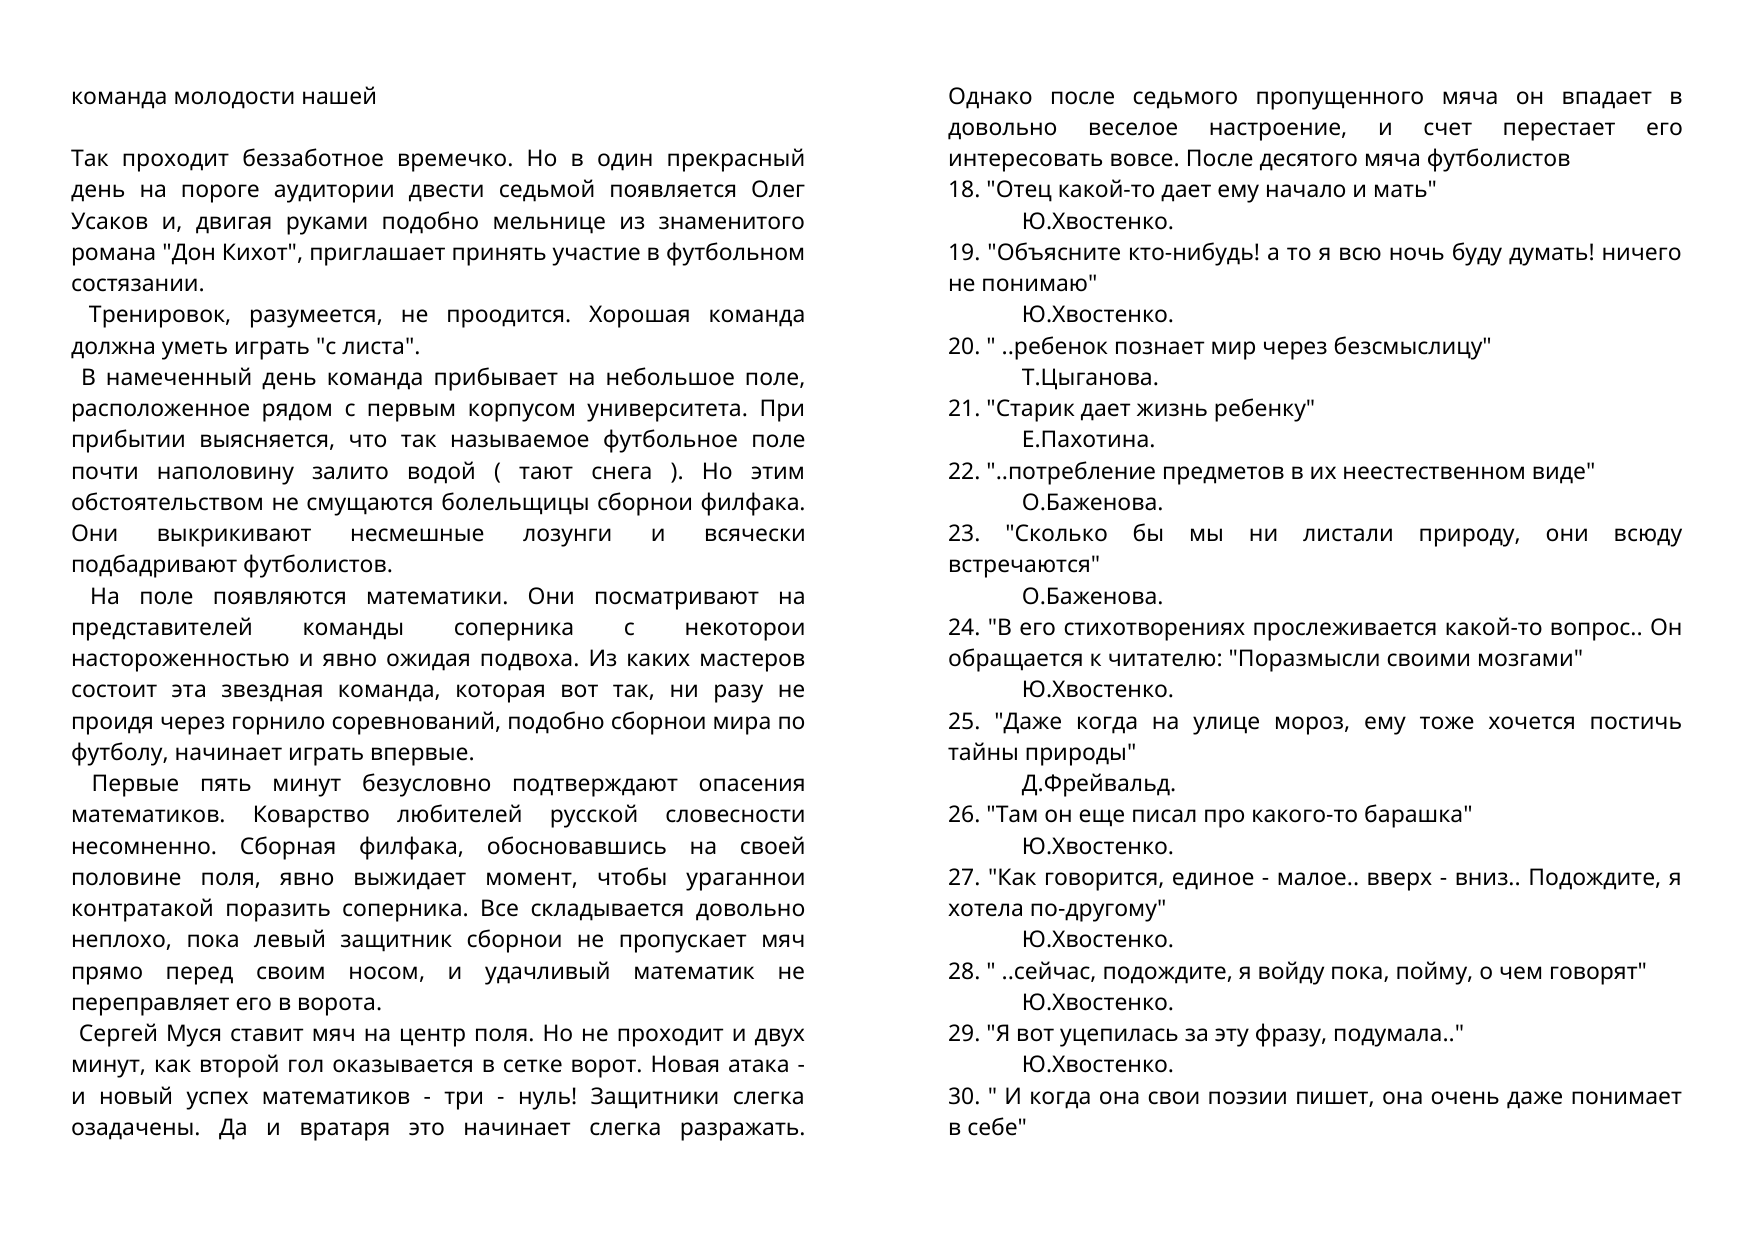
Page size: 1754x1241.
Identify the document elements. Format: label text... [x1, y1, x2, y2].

text О.Баженова. [948, 486, 1683, 517]
text 28. " ..сейчас, подождите, я войду пока, пойму, о чем говорят" [948, 955, 1683, 986]
text Так проходит беззаботное времечко. Но в один прекрасный день на пороге аудитории двести седьмой появляется Олег Усаков и, двигая руками подобно мельнице из знаменитого романа "Дон Кихот", приглашает принять участие в футбольном состязании. [71, 142, 806, 298]
text О.Баженова. [948, 580, 1683, 611]
text 23. "Сколько бы мы ни листали природу, они всюду встречаются" [948, 517, 1683, 580]
text На поле появляются математики. Они посматривают на представителей команды соперника с некоторои настороженностью и явно ожидая подвоха. Из каких мастеров состоит эта звездная команда, которая вот так, ни разу не проидя через горнило соревнований, подобно сборнои мира по футболу, начинает играть впервые. [71, 580, 806, 767]
text 20. " ..ребенок познает мир через безсмыслицу" [948, 330, 1683, 361]
text Т.Цыганова. [948, 361, 1683, 392]
text команда молодости нашей [71, 80, 806, 111]
text Сергей Муся ставит мяч на центр поля. Но не проходит и двух минут, как второй гол оказывается в сетке ворот. Новая атака - и новый успех математиков - три - нуль! Защитники слегка озадачены. Да и вратаря это начинает слегка разражать. [71, 1017, 806, 1142]
text 29. "Я вот уцепилась за эту фразу, подумала.." [948, 1017, 1683, 1048]
text Ю.Хвостенко. [948, 298, 1683, 330]
text 25. "Даже когда на улице мороз, ему тоже хочется постичь тайны природы" [948, 705, 1683, 767]
text 30. " И когда она свои поэзии пишет, она очень даже понимает в себе" [948, 1080, 1683, 1142]
text 21. "Старик дает жизнь ребенку" [948, 392, 1683, 423]
text 24. "В его стихотворениях прослеживается какой-то вопрос.. Он обращается к читателю: "Поразмысли своими мозгами" [948, 611, 1683, 673]
text В намеченный день команда прибывает на небольшое поле, расположенное рядом с первым корпусом университета. При прибытии выясняется, что так называемое футбольное поле почти наполовину залито водой ( тают снега ). Но этим обстоятельством не смущаются болельщицы сборнои филфака. Они выкрикивают несмешные лозунги и всячески подбадривают футболистов. [71, 361, 806, 580]
text Ю.Хвостенко. [948, 830, 1683, 861]
text 26. "Там он еще писал про какого-то барашка" [948, 798, 1683, 830]
text 19. "Объясните кто-нибудь! а то я всю ночь буду думать! ничего не понимаю" [948, 236, 1683, 298]
text 27. "Как говорится, единое - малое.. вверх - вниз.. Подождите, я хотела по-другому" [948, 861, 1683, 923]
text Ю.Хвостенко. [948, 205, 1683, 236]
text Ю.Хвостенко. [948, 986, 1683, 1017]
text Ю.Хвостенко. [948, 1048, 1683, 1080]
text Е.Пахотина. [948, 423, 1683, 455]
text Ю.Хвостенко. [948, 923, 1683, 955]
text Ю.Хвостенко. [948, 673, 1683, 705]
text Д.Фрейвальд. [948, 767, 1683, 798]
text Однако после седьмого пропущенного мяча он впадает в довольно веселое настроение, и счет перестает его интересовать вовсе. После десятого мяча футболистов [948, 80, 1683, 173]
text Тренировок, разумеется, не проодится. Хорошая команда должна уметь играть "с листа". [71, 298, 806, 361]
text Первые пять минут безусловно подтверждают опасения математиков. Коварство любителей русской словесности несомненно. Сборная филфака, обосновавшись на своей половине поля, явно выжидает момент, чтобы ураганнои контратакой поразить соперника. Все складывается довольно неплохо, пока левый защитник сборнои не пропускает мяч прямо перед своим носом, и удачливый математик не переправляет его в ворота. [71, 767, 806, 1017]
text 22. "..потребление предметов в их неестественном виде" [948, 455, 1683, 486]
text 18. "Отец какой-то дает ему начало и мать" [948, 173, 1683, 205]
